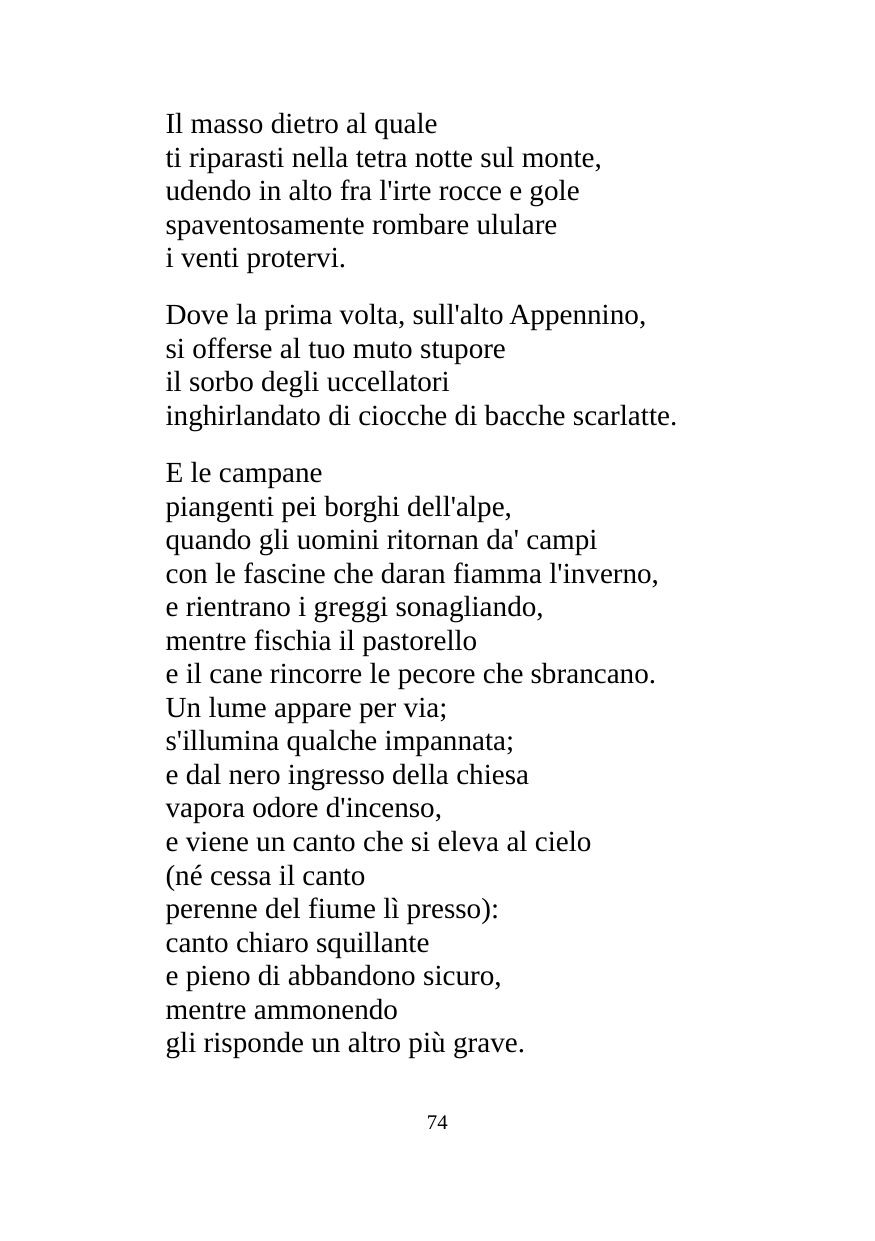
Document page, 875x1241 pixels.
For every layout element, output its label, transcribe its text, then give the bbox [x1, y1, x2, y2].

text Dove la prima volta, sull'alto Appennino, si offerse al tuo muto stupore il sorbo degli uccellatori inghirlandato di ciocche di bacche scarlatte. [165, 297, 768, 432]
text E le campane piangenti pei borghi dell'alpe, quando gli uomini ritornan da' campi con le fascine che daran fiamma l'inverno, e rientrano i greggi sonagliando, mentre fischia il pastorello e il cane rincorre le pecore che sbrancano. Un lume appare per via; s'illumina qualche impannata; e dal nero ingresso della chiesa vapora odore d'incenso, e viene un canto che si eleva al cielo (né cessa il canto perenne del fiume lì presso): canto chiaro squillante e pieno di abbandono sicuro, mentre ammonendo gli risponde un altro più grave. [165, 455, 768, 1059]
text Il masso dietro al quale ti riparasti nella tetra notte sul monte, udendo in alto fra l'irte rocce e gole spaventosamente rombare ululare i venti protervi. [165, 106, 768, 274]
